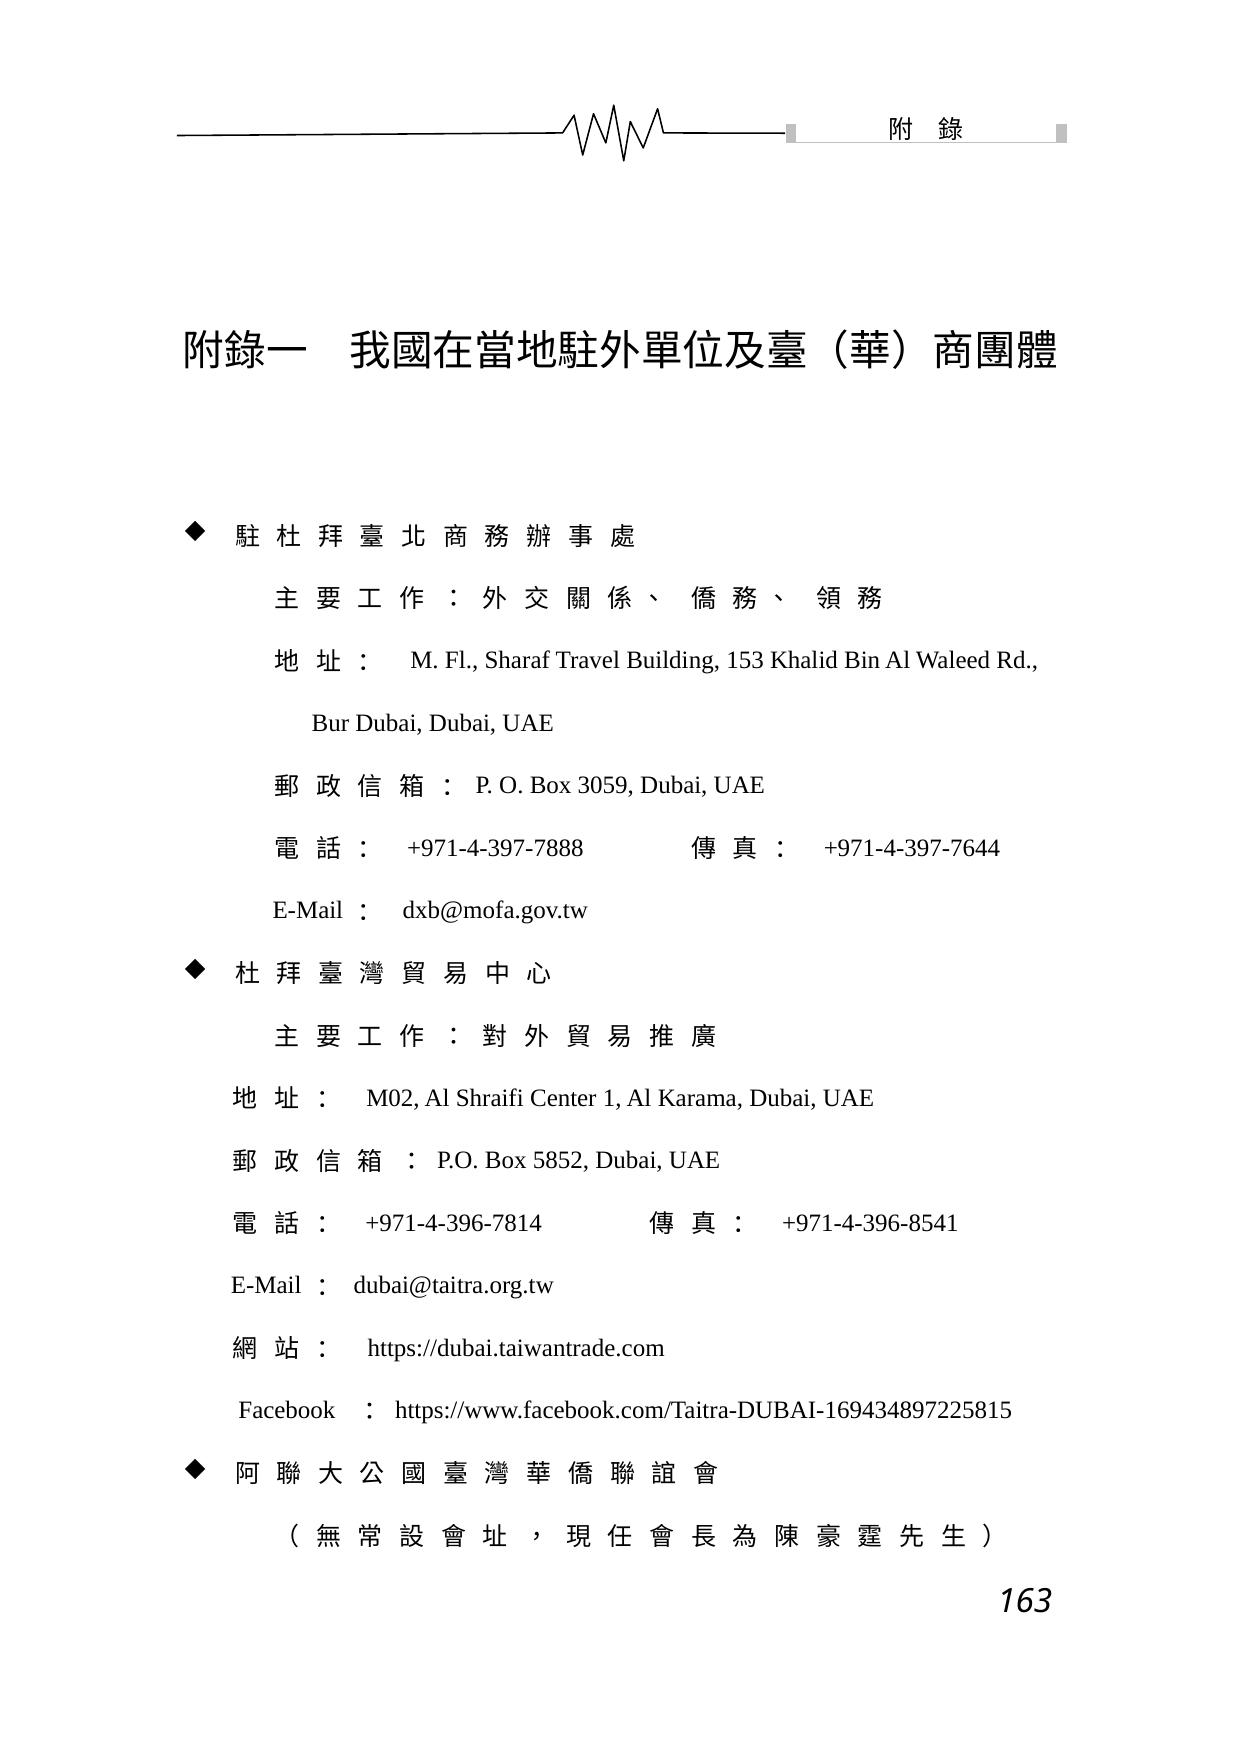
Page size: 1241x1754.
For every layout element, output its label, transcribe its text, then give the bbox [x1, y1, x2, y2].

text  駐杜拜臺北商務辦事處 [183, 493, 1058, 555]
text 電話：+971-4-396-7814 傳真：+971-4-396-8541 [183, 1180, 1058, 1243]
text 郵政信箱：P. O. Box 3059, Dubai, UAE [228, 743, 1058, 805]
text Facebook：https://www.facebook.com/Taitra-DUBAI-169434897225815 [183, 1368, 1058, 1430]
text 主要工作：對外貿易推廣 [183, 993, 1058, 1055]
text 附錄一 我國在當地駐外單位及臺（華）商團體 [183, 305, 1058, 368]
text 地址：M02, Al Shraifi Center 1, Al Karama, Dubai, UAE [183, 1055, 1058, 1118]
text 電話：+971-4-397-7888 傳真：+971-4-397-7644 [228, 805, 1058, 868]
text  阿聯大公國臺灣華僑聯誼會 [183, 1430, 1058, 1493]
text 地址：M. Fl., Sharaf Travel Building, 153 Khalid Bin Al Waleed Rd., Bur Dubai, Dubai, UAE [228, 618, 1058, 743]
text 郵政信箱：P.O. Box 5852, Dubai, UAE [183, 1118, 1058, 1180]
text 網站：https://dubai.taiwantrade.com [183, 1305, 1058, 1368]
text E-Mail：dubai@taitra.org.tw [183, 1243, 1058, 1305]
text 主要工作：外交關係、僑務、領務 [183, 555, 1058, 618]
text （無常設會址，現任會長為陳豪霆先生） [183, 1493, 1058, 1555]
text  杜拜臺灣貿易中心 [183, 930, 1058, 993]
text E-Mail：dxb@mofa.gov.tw [183, 868, 1058, 930]
